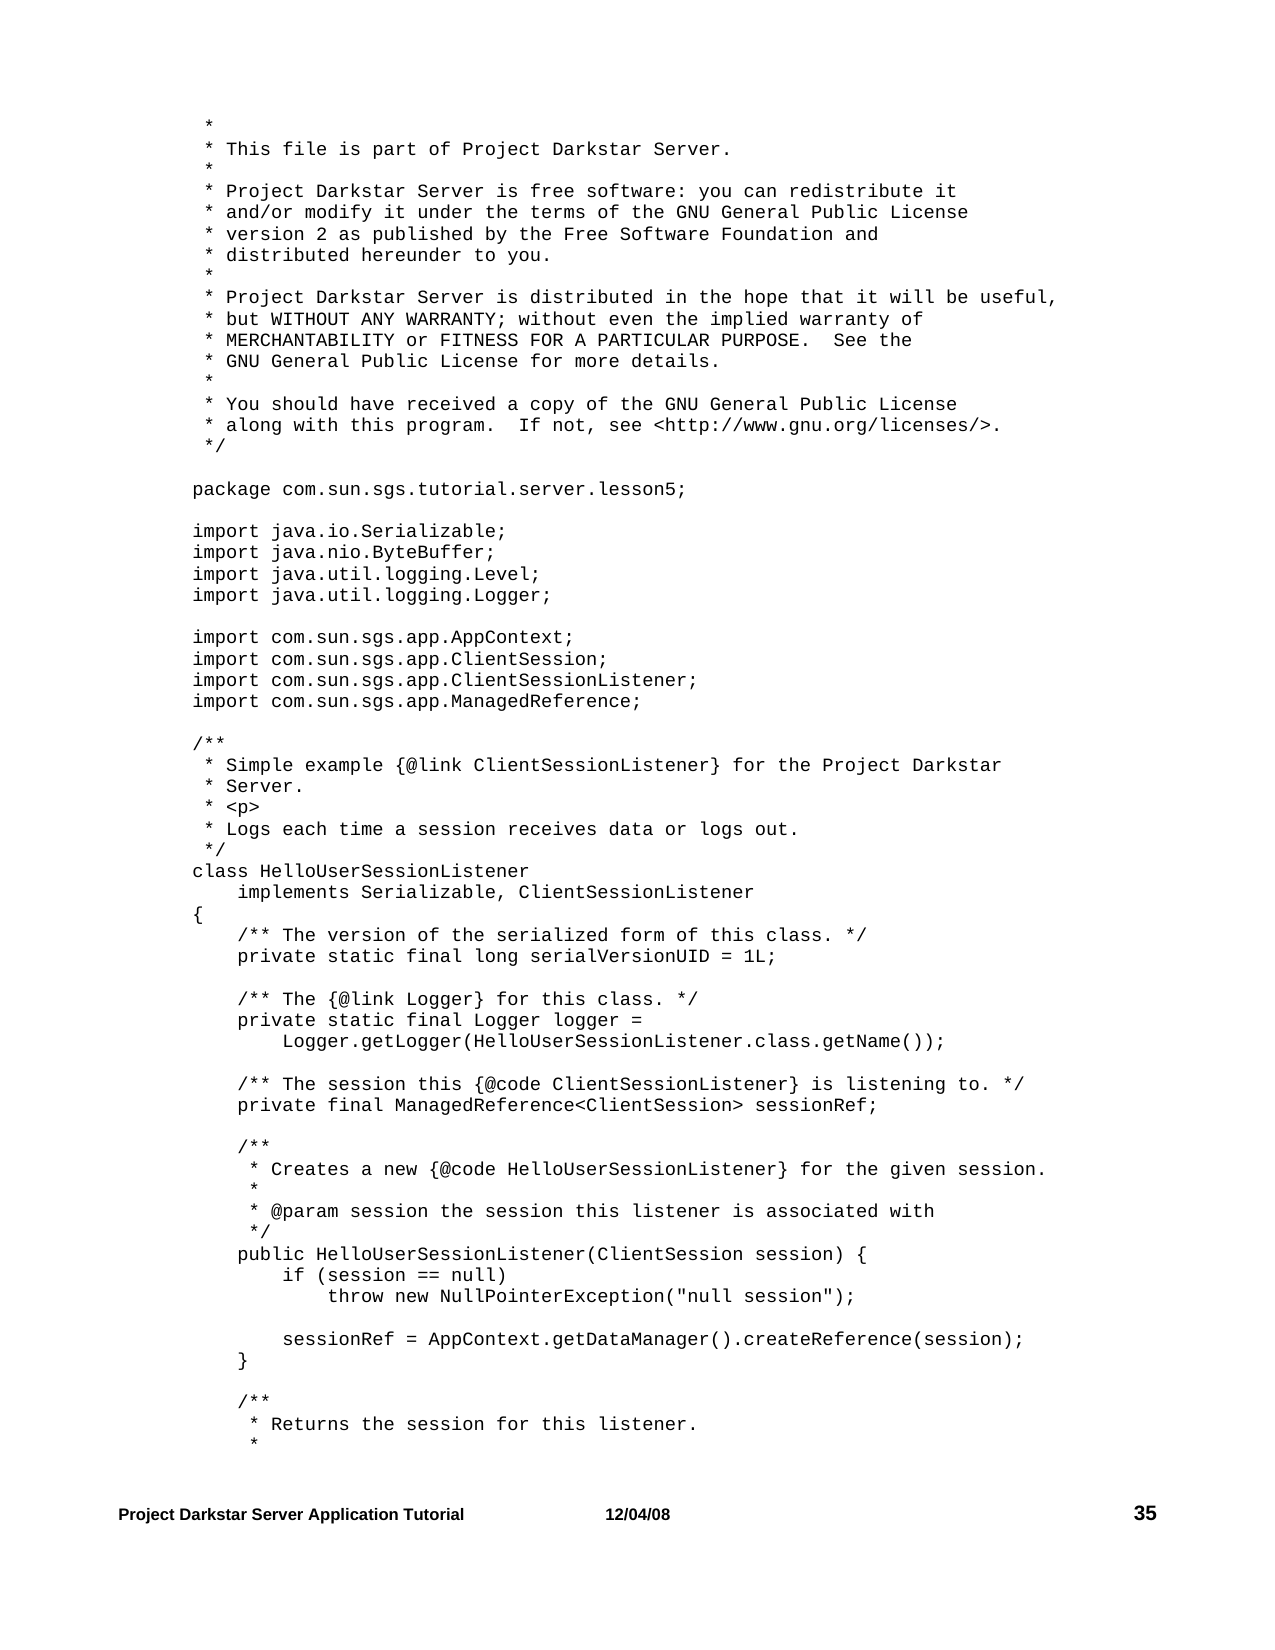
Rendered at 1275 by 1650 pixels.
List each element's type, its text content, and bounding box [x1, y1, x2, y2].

text * [192, 161, 1098, 182]
text class HelloUserSessionListener [192, 862, 1098, 883]
text * Project Darkstar Server is free software: you can redistribute it [192, 182, 1098, 203]
text * This file is part of Project Darkstar Server. [192, 139, 1098, 161]
text * Logs each time a session receives data or logs out. [192, 819, 1098, 841]
text import java.util.logging.Level; [192, 564, 1098, 586]
text * [192, 267, 1098, 288]
text import com.sun.sgs.app.ClientSession; [192, 649, 1098, 671]
text * Creates a new {@code HelloUserSessionListener} for the given session. [192, 1159, 1098, 1181]
text implements Serializable, ClientSessionListener [192, 883, 1098, 904]
text package com.sun.sgs.tutorial.server.lesson5; [192, 479, 1098, 501]
text * [192, 1181, 1098, 1202]
text /** [192, 1138, 1098, 1159]
text private final ManagedReference<ClientSession> sessionRef; [192, 1096, 1098, 1117]
text Logger.getLogger(HelloUserSessionListener.class.getName()); [192, 1032, 1098, 1053]
text * [192, 373, 1098, 394]
text * Server. [192, 777, 1098, 798]
text /** [192, 734, 1098, 756]
text import java.util.logging.Logger; [192, 586, 1098, 607]
text if (session == null) [192, 1266, 1098, 1287]
text * GNU General Public License for more details. [192, 352, 1098, 373]
text import java.nio.ByteBuffer; [192, 543, 1098, 564]
text /** [192, 1393, 1098, 1414]
text /** The session this {@code ClientSessionListener} is listening to. */ [192, 1074, 1098, 1096]
text */ [192, 1223, 1098, 1244]
text import java.io.Serializable; [192, 522, 1098, 543]
text import com.sun.sgs.app.ClientSessionListener; [192, 671, 1098, 692]
text * @param session the session this listener is associated with [192, 1202, 1098, 1223]
text * version 2 as published by the Free Software Foundation and [192, 224, 1098, 246]
text * and/or modify it under the terms of the GNU General Public License [192, 203, 1098, 224]
text /** The version of the serialized form of this class. */ [192, 926, 1098, 947]
text } [192, 1351, 1098, 1372]
text * Project Darkstar Server is distributed in the hope that it will be useful, [192, 288, 1098, 309]
text * [192, 118, 1098, 139]
text */ [192, 841, 1098, 862]
text throw new NullPointerException("null session"); [192, 1287, 1098, 1308]
text * <p> [192, 798, 1098, 819]
text sessionRef = AppContext.getDataManager().createReference(session); [192, 1329, 1098, 1351]
text * Simple example {@link ClientSessionListener} for the Project Darkstar [192, 756, 1098, 777]
text * MERCHANTABILITY or FITNESS FOR A PARTICULAR PURPOSE. See the [192, 331, 1098, 352]
text /** The {@link Logger} for this class. */ [192, 989, 1098, 1011]
text * Returns the session for this listener. [192, 1414, 1098, 1436]
text * You should have received a copy of the GNU General Public License [192, 394, 1098, 416]
text * [192, 1436, 1098, 1457]
text import com.sun.sgs.app.AppContext; [192, 628, 1098, 649]
text import com.sun.sgs.app.ManagedReference; [192, 692, 1098, 713]
text private static final Logger logger = [192, 1011, 1098, 1032]
text */ [192, 437, 1098, 458]
text private static final long serialVersionUID = 1L; [192, 947, 1098, 968]
text * distributed hereunder to you. [192, 246, 1098, 267]
text { [192, 904, 1098, 926]
text public HelloUserSessionListener(ClientSession session) { [192, 1244, 1098, 1266]
text * but WITHOUT ANY WARRANTY; without even the implied warranty of [192, 309, 1098, 331]
text * along with this program. If not, see <http://www.gnu.org/licenses/>. [192, 416, 1098, 437]
